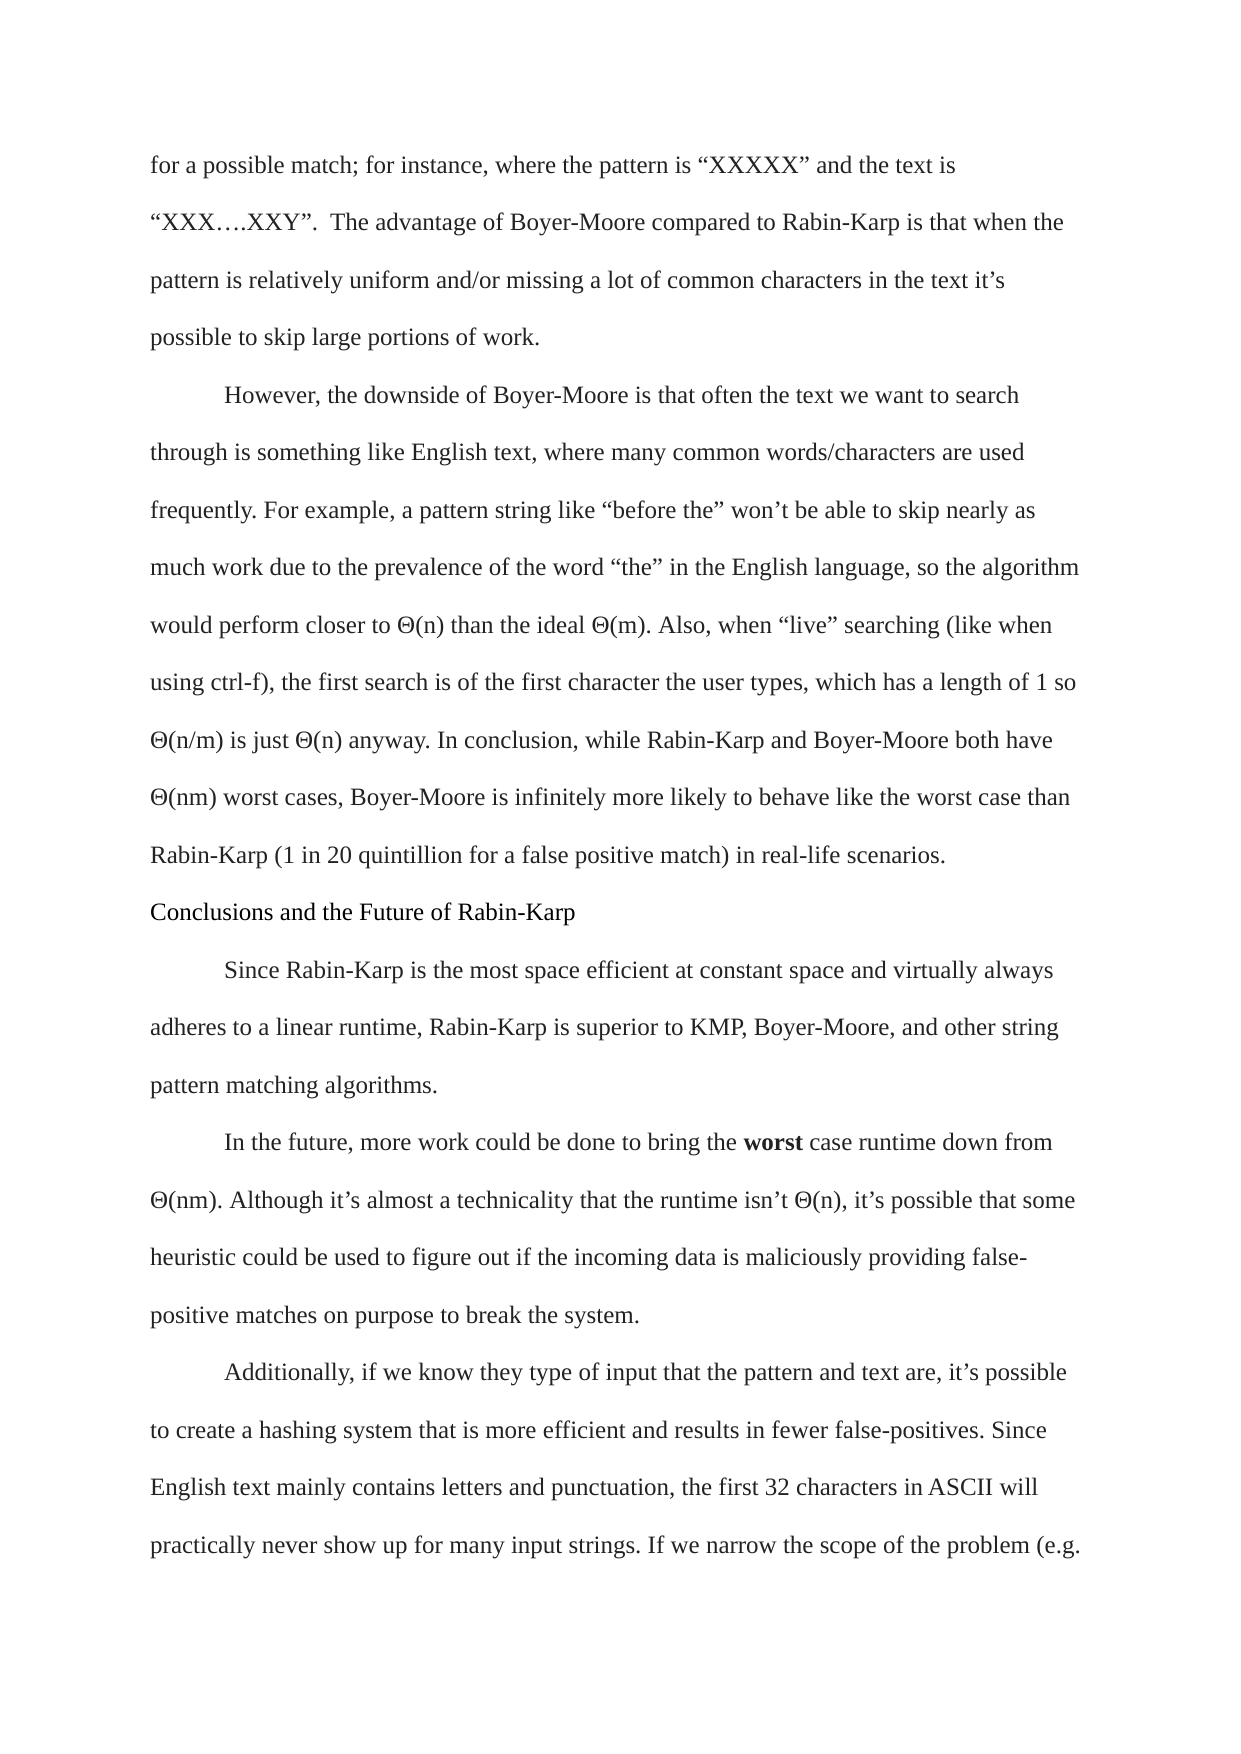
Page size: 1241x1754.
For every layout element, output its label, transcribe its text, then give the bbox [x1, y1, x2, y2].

text Additionally, if we know they type of input that the pattern and text are, it’s possible to create a hashing system that is more efficient and results in fewer false-positives. Since English text mainly contains letters and punctuation, the first 32 characters in ASCII will practically never show up for many input strings. If we narrow the scope of the problem (e.g. [150, 1357, 1091, 1559]
text However, the downside of Boyer-Moore is that often the text we want to search through is something like English text, where many common words/characters are used frequently. For example, a pattern string like “before the” won’t be able to skip nearly as much work due to the prevalence of the word “the” in the English language, so the algorithm would perform closer to Θ(n) than the ideal Θ(m). Also, when “live” searching (like when using ctrl-f), the first search is of the first character the user types, which has a length of 1 so Θ(n/m) is just Θ(n) anyway. In conclusion, while Rabin-Karp and Boyer-Moore both have Θ(nm) worst cases, Boyer-Moore is infinitely more likely to behave like the worst case than Rabin-Karp (1 in 20 quintillion for a false positive match) in real-life scenarios. [150, 380, 1091, 869]
text In the future, more work could be done to bring the worst case runtime down from Θ(nm). Although it’s almost a technicality that the runtime isn’t Θ(n), it’s possible that some heuristic could be used to figure out if the incoming data is maliciously providing false-positive matches on purpose to break the system. [150, 1127, 1091, 1329]
text Conclusions and the Future of Rabin-Karp [150, 897, 1091, 926]
text for a possible match; for instance, where the pattern is “XXXXX” and the text is “XXX….XXY”. The advantage of Boyer-Moore compared to Rabin-Karp is that when the pattern is relatively uniform and/or missing a lot of common characters in the text it’s possible to skip large portions of work. [150, 150, 1091, 351]
text Since Rabin-Karp is the most space efficient at constant space and virtually always adheres to a linear runtime, Rabin-Karp is superior to KMP, Boyer-Moore, and other string pattern matching algorithms. [150, 955, 1091, 1099]
